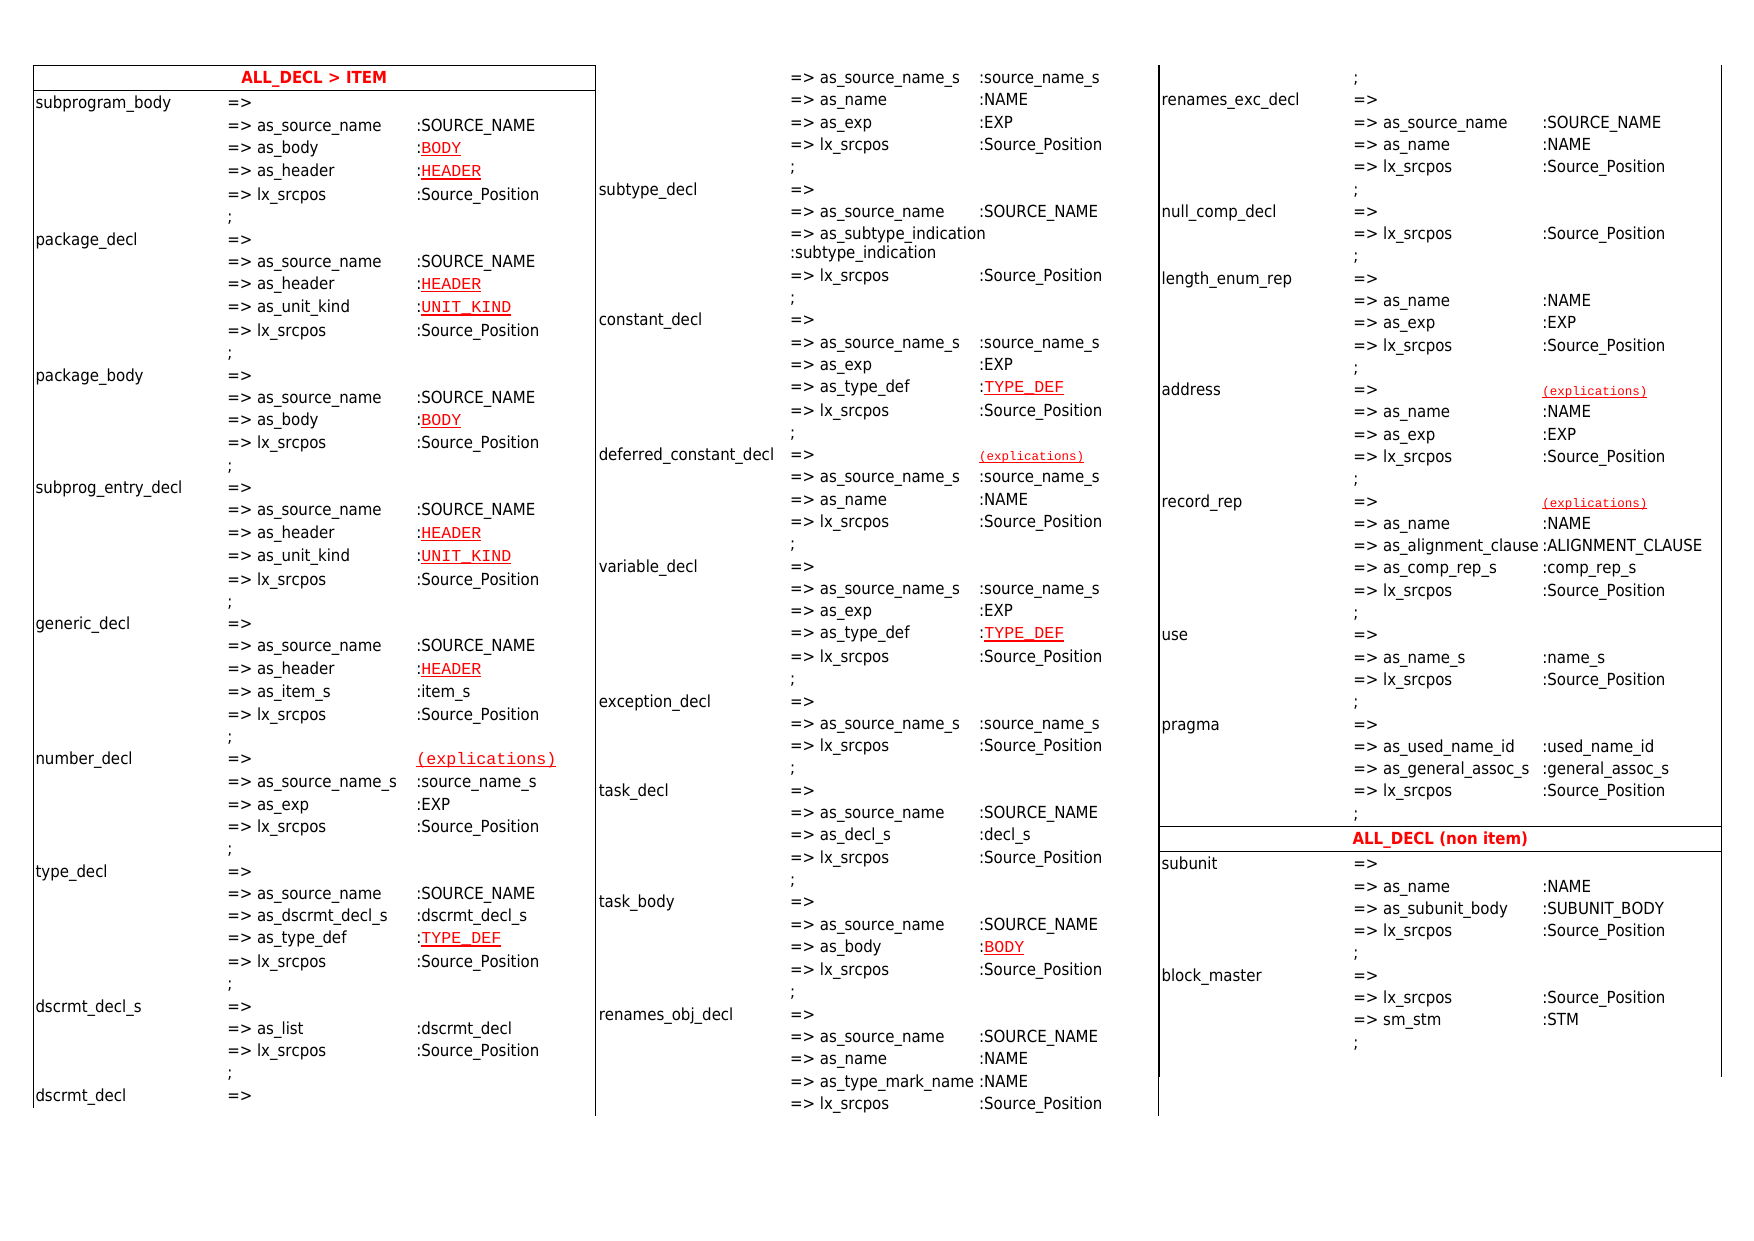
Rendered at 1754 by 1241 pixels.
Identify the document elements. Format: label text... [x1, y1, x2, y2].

text => as_header :HEADER [34, 274, 595, 297]
text => lx_srcpos :Source_Position [596, 266, 1158, 288]
text => lx_srcpos :Source_Position [34, 817, 595, 839]
text use => [1160, 625, 1721, 647]
text ; [1160, 943, 1721, 966]
text => as_comp_rep_s :comp_rep_s [1160, 558, 1721, 581]
text => as_source_name :SOURCE_NAME [34, 116, 595, 138]
text ; [34, 456, 595, 478]
text => as_subunit_body :SUBUNIT_BODY [1160, 899, 1721, 921]
text => lx_srcpos :Source_Position [1160, 921, 1721, 943]
text => as_source_name :SOURCE_NAME [34, 636, 595, 659]
text => as_source_name_s :source_name_s [596, 579, 1158, 601]
text ; [596, 982, 1158, 1005]
text ; [1160, 179, 1721, 202]
text => as_source_name :SOURCE_NAME [34, 884, 595, 906]
text => as_unit_kind :UNIT_KIND [34, 546, 595, 569]
text record_rep => (explications) [1160, 491, 1721, 514]
text => lx_srcpos :Source_Position [1160, 335, 1721, 358]
text => as_source_name_s :source_name_s [596, 332, 1158, 355]
text => as_dscrmt_decl_s :dscrmt_decl_s [34, 906, 595, 928]
text => lx_srcpos :Source_Position [1160, 781, 1721, 803]
text => as_source_name :SOURCE_NAME [34, 252, 595, 274]
text subunit => [1160, 852, 1721, 876]
text => as_decl_s :decl_s [596, 825, 1158, 847]
text block_master => [1160, 966, 1721, 988]
text => lx_srcpos :Source_Position [34, 185, 595, 207]
text type_decl => [34, 862, 595, 884]
text => as_type_def :TYPE_DEF [34, 928, 595, 952]
text => lx_srcpos :Source_Position [596, 512, 1158, 534]
text => as_item_s :item_s [34, 682, 595, 704]
text ; [596, 870, 1158, 892]
text => as_type_def :TYPE_DEF [596, 623, 1158, 647]
text => as_name :NAME [596, 490, 1158, 512]
text => as_name :NAME [1160, 402, 1721, 424]
text => as_source_name :SOURCE_NAME [1160, 112, 1721, 135]
text => as_exp :EXP [1160, 313, 1721, 335]
text => as_type_def :TYPE_DEF [596, 377, 1158, 401]
text => lx_srcpos :Source_Position [1160, 447, 1721, 469]
text generic_decl => [34, 614, 595, 636]
text dscrmt_decl_s => [34, 996, 595, 1019]
text ; [34, 1063, 595, 1086]
text package_body => [34, 365, 595, 388]
text => as_type_mark_name :NAME [596, 1072, 1158, 1094]
text null_comp_decl => [1160, 202, 1721, 224]
text => as_source_name :SOURCE_NAME [596, 1027, 1158, 1049]
text ; [596, 423, 1158, 445]
text ; [34, 207, 595, 229]
text variable_decl => [596, 557, 1158, 579]
text => lx_srcpos :Source_Position [1160, 157, 1721, 179]
text => lx_srcpos :Source_Position [34, 433, 595, 456]
text renames_obj_decl => [596, 1005, 1158, 1027]
text ; [1160, 692, 1721, 714]
text => as_source_name_s :source_name_s [596, 714, 1158, 736]
text length_enum_rep => [1160, 268, 1721, 291]
text => as_exp :EXP [596, 601, 1158, 623]
text => as_body :BODY [34, 410, 595, 433]
text subprog_entry_decl => [34, 478, 595, 500]
text => as_source_name_s :source_name_s [596, 65, 1158, 90]
text ; [34, 974, 595, 996]
text ; [1160, 803, 1721, 826]
text ; [596, 534, 1158, 557]
text => lx_srcpos :Source_Position [596, 1094, 1158, 1116]
text renames_exc_decl => [1160, 90, 1721, 112]
text => as_alignment_clause :ALIGNMENT_CLAUSE [1160, 536, 1721, 558]
text ; [1160, 358, 1721, 380]
text => as_header :HEADER [34, 161, 595, 185]
text => lx_srcpos :Source_Position [1160, 988, 1721, 1010]
text => as_source_name :SOURCE_NAME [34, 388, 595, 410]
text package_decl => [34, 229, 595, 252]
text => lx_srcpos :Source_Position [596, 401, 1158, 423]
text subtype_decl => [596, 179, 1158, 202]
text dscrmt_decl => [34, 1086, 595, 1108]
text => as_name :NAME [1160, 135, 1721, 157]
text => as_header :HEADER [34, 659, 595, 682]
text => lx_srcpos :Source_Position [34, 704, 595, 727]
text ; [1160, 603, 1721, 625]
text => lx_srcpos :Source_Position [34, 1041, 595, 1063]
text ; [596, 758, 1158, 781]
text => as_source_name :SOURCE_NAME [596, 202, 1158, 224]
text => as_used_name_id :used_name_id [1160, 737, 1721, 759]
text => as_name :NAME [1160, 876, 1721, 899]
text ; [34, 343, 595, 365]
text task_body => [596, 892, 1158, 914]
text ; [596, 157, 1158, 179]
text => as_header :HEADER [34, 523, 595, 546]
text => lx_srcpos :Source_Position [1160, 670, 1721, 692]
text exception_decl => [596, 691, 1158, 714]
text => lx_srcpos :Source_Position [596, 647, 1158, 669]
text ; [1160, 469, 1721, 491]
text ; [1160, 65, 1721, 90]
text ; [34, 727, 595, 749]
text => as_body :BODY [34, 138, 595, 161]
text => as_name :NAME [1160, 291, 1721, 313]
text => lx_srcpos :Source_Position [34, 569, 595, 592]
text number_decl => (explications) [34, 749, 595, 772]
text => as_name :NAME [596, 90, 1158, 112]
text address => (explications) [1160, 380, 1721, 402]
text constant_decl => [596, 310, 1158, 332]
text => lx_srcpos :Source_Position [1160, 581, 1721, 603]
text ; [1160, 246, 1721, 268]
text => lx_srcpos :Source_Position [1160, 224, 1721, 246]
text => as_source_name :SOURCE_NAME [34, 500, 595, 523]
text ALL_DECL > ITEM [34, 66, 595, 90]
text => lx_srcpos :Source_Position [34, 952, 595, 974]
text ; [34, 592, 595, 614]
text => as_source_name_s :source_name_s [34, 772, 595, 795]
text ; [596, 288, 1158, 310]
text => as_name :NAME [1160, 514, 1721, 536]
text => as_name_s :name_s [1160, 647, 1721, 670]
text deferred_constant_decl => (explications) [596, 445, 1158, 467]
text => sm_stm :STM [1160, 1010, 1721, 1032]
text => as_general_assoc_s :general_assoc_s [1160, 759, 1721, 781]
text => lx_srcpos :Source_Position [596, 960, 1158, 982]
text => as_exp :EXP [596, 112, 1158, 135]
text => as_body :BODY [596, 937, 1158, 960]
text subprogram_body => [34, 91, 595, 116]
text => lx_srcpos :Source_Position [596, 847, 1158, 870]
text => as_source_name_s :source_name_s [596, 467, 1158, 490]
text ; [1160, 1032, 1721, 1055]
text => lx_srcpos :Source_Position [596, 736, 1158, 758]
text => as_source_name :SOURCE_NAME [596, 803, 1158, 825]
text => as_exp :EXP [1160, 424, 1721, 447]
text => as_source_name :SOURCE_NAME [596, 914, 1158, 937]
text pragma => [1160, 714, 1721, 737]
text => as_subtype_indication :subtype_indication [596, 224, 1158, 266]
text => as_exp :EXP [34, 795, 595, 817]
text => lx_srcpos :Source_Position [34, 321, 595, 343]
text task_decl => [596, 781, 1158, 803]
text ALL_DECL (non item) [1160, 827, 1721, 851]
text => lx_srcpos :Source_Position [596, 135, 1158, 157]
text => as_list :dscrmt_decl [34, 1019, 595, 1041]
text ; [596, 669, 1158, 691]
text => as_unit_kind :UNIT_KIND [34, 297, 595, 321]
text ; [34, 839, 595, 862]
text => as_name :NAME [596, 1049, 1158, 1072]
text => as_exp :EXP [596, 355, 1158, 377]
